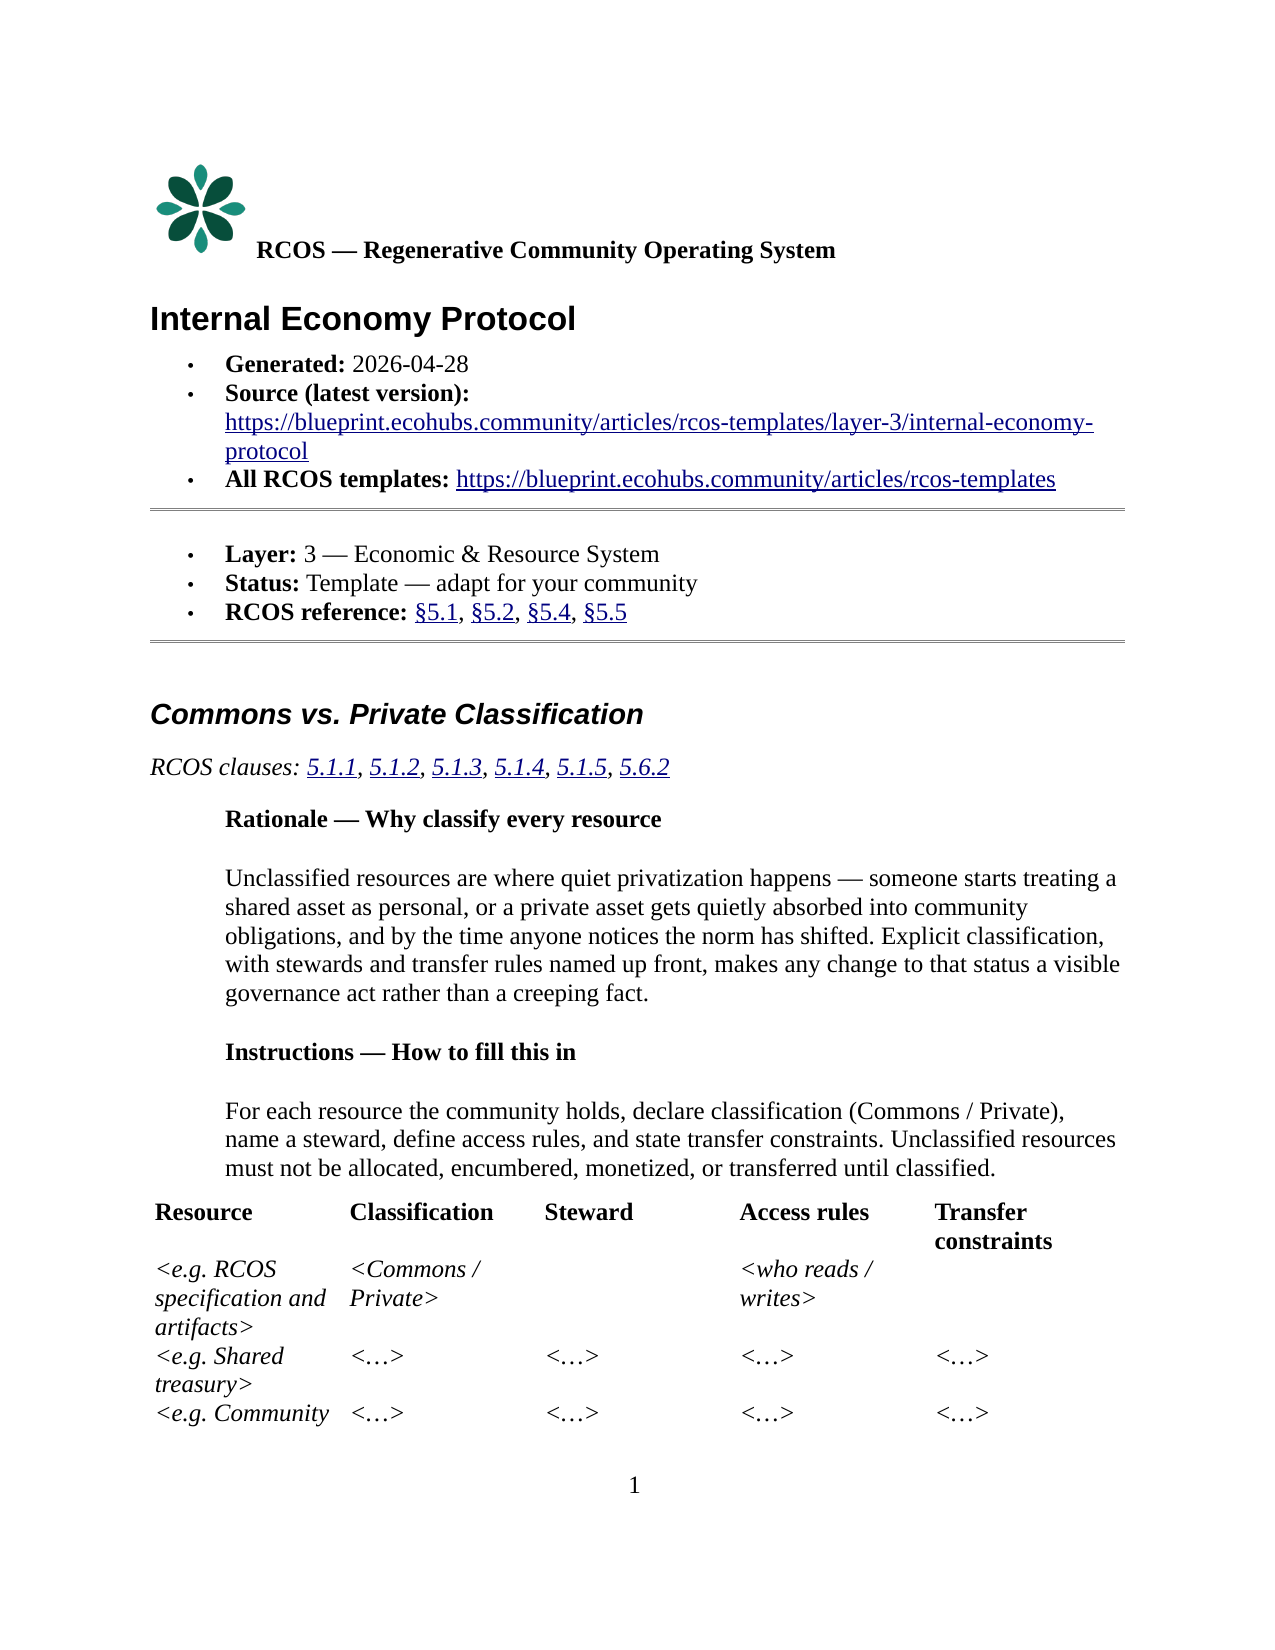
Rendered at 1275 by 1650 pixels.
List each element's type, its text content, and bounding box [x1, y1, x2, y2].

text Instructions — How to fill this in [225, 1037, 1125, 1066]
text Rationale — Why classify every resource [225, 804, 1125, 833]
subtitle Commons vs. Private Classification [150, 697, 1125, 730]
list Status: Template — adapt for your community [187, 568, 1125, 597]
text For each resource the community holds, declare classification (Commons / Private), name a steward, define access rules, and state transfer constraints. Unclassified resources must not be allocated, encumbered, monetized, or transferred until classified. [225, 1096, 1125, 1182]
list RCOS reference: §5.1, §5.2, §5.4, §5.5 [187, 597, 1125, 626]
table_cell <…> [345, 1341, 540, 1398]
table_cell <e.g. Community [150, 1398, 345, 1427]
list Layer: 3 — Economic & Resource System [187, 539, 1125, 568]
subtitle Internal Economy Protocol [150, 298, 1125, 337]
table_cell <…> [540, 1398, 735, 1427]
table_cell <…> [735, 1341, 930, 1398]
table_cell <e.g. Shared treasury> [150, 1341, 345, 1398]
table_header Transfer constraints [930, 1197, 1125, 1254]
list Source (latest version): https://blueprint.ecohubs.community/articles/rcos-templates/layer-3/internal-economy-protocol [187, 378, 1125, 464]
table_header Resource [150, 1197, 345, 1254]
table_cell <…> [735, 1398, 930, 1427]
table_header Steward [540, 1197, 735, 1254]
text Unclassified resources are where quiet privatization happens — someone starts treating a shared asset as personal, or a private asset gets quietly absorbed into community obligations, and by the time anyone notices the norm has shifted. Explicit classification, with stewards and transfer rules named up front, makes any change to that status a visible governance act rather than a creeping fact. [225, 863, 1125, 1007]
picture [150, 158, 251, 259]
table_cell <…> [930, 1341, 1125, 1398]
table_cell <e.g. RCOS specification and artifacts> [150, 1255, 345, 1341]
table_cell <…> [540, 1341, 735, 1398]
table_header Access rules [735, 1197, 930, 1254]
list All RCOS templates: https://blueprint.ecohubs.community/articles/rcos-templates [187, 464, 1125, 493]
text RCOS — Regenerative Community Operating System [150, 159, 1125, 264]
table_cell [540, 1255, 735, 1341]
table_cell <…> [930, 1398, 1125, 1427]
table_cell [930, 1255, 1125, 1341]
list Generated: 2026-04-28 [187, 349, 1125, 378]
table_cell <…> [345, 1398, 540, 1427]
table_cell <who reads / writes> [735, 1255, 930, 1341]
table_cell <Commons / Private> [345, 1255, 540, 1341]
text RCOS clauses: 5.1.1, 5.1.2, 5.1.3, 5.1.4, 5.1.5, 5.6.2 [150, 752, 1125, 781]
table_header Classification [345, 1197, 540, 1254]
